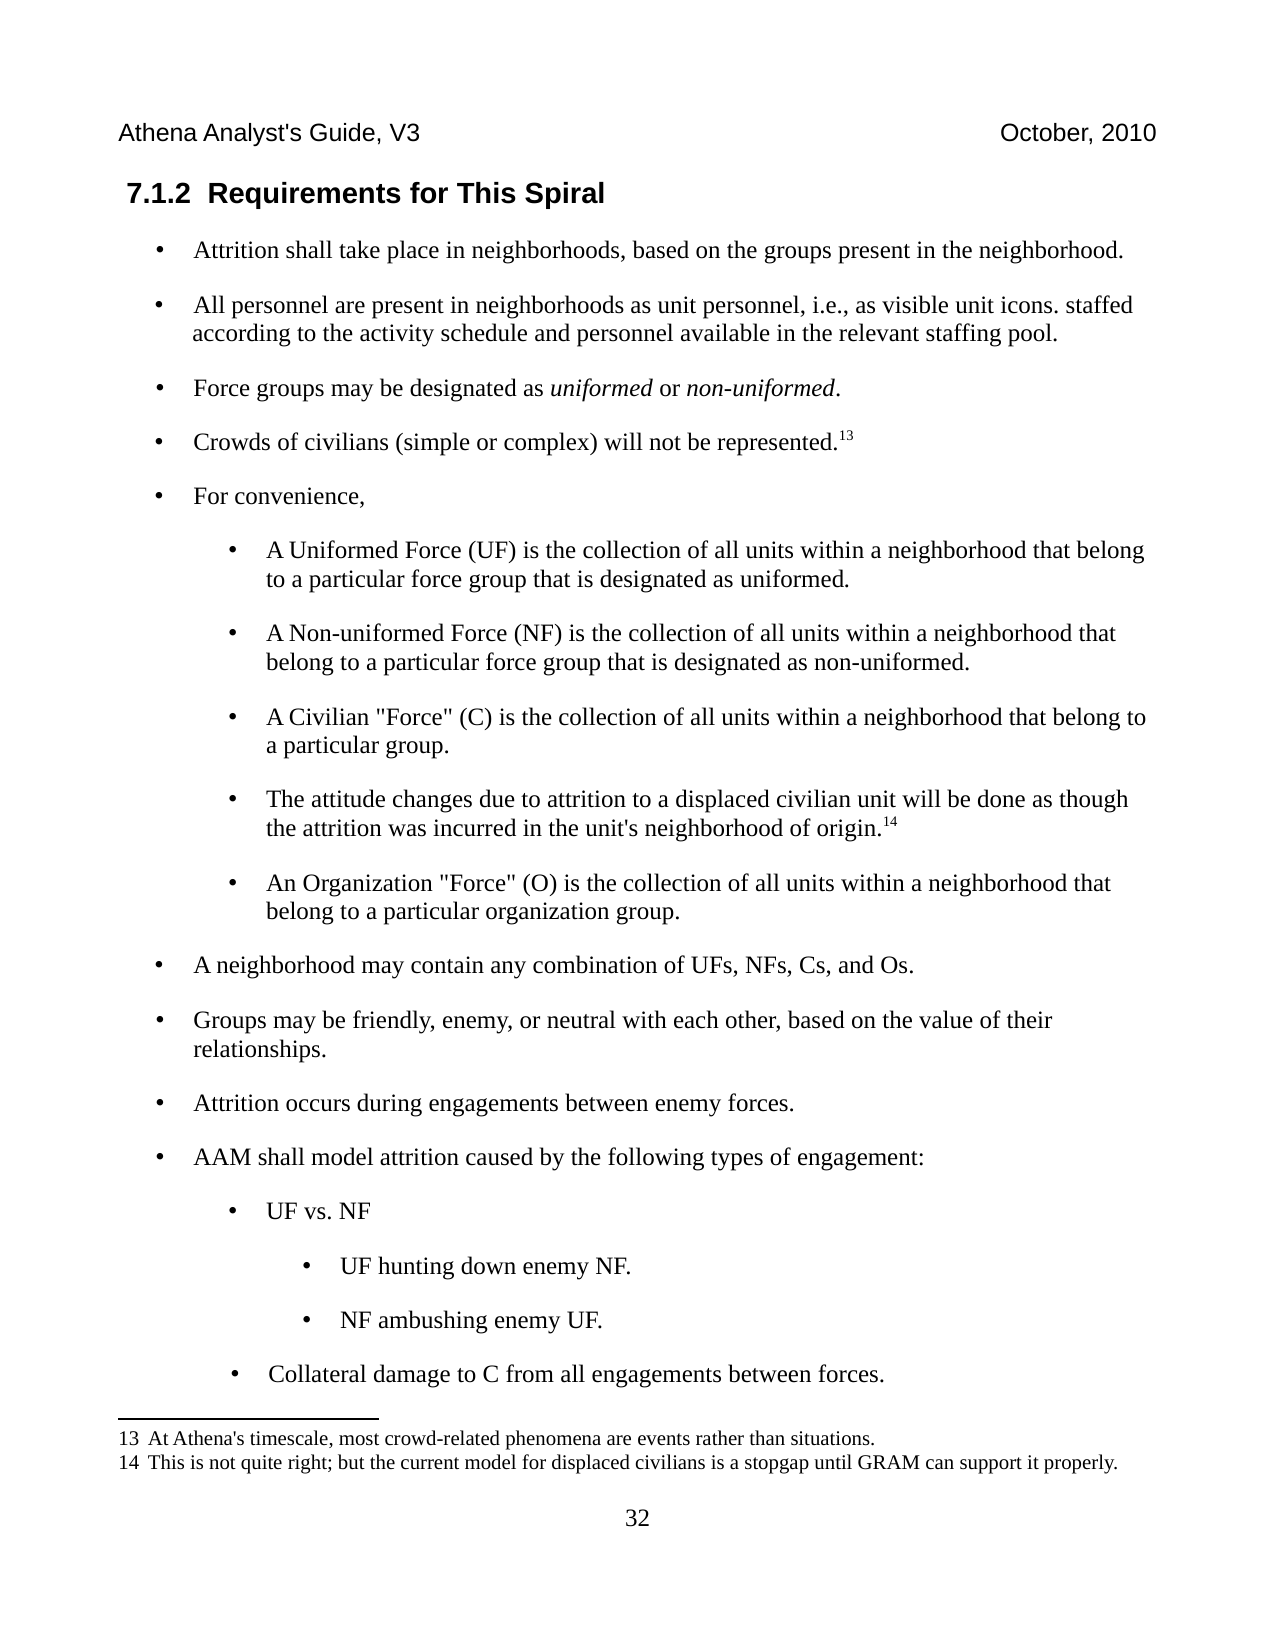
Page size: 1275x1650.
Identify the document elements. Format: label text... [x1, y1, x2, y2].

list NF ambushing enemy UF. [302, 1305, 1157, 1334]
list AAM shall model attrition caused by the following types of engagement: [156, 1142, 1157, 1171]
list The attitude changes due to attrition to a displaced civilian unit will be done as though the attrition was incurred in the unit's neighborhood of origin. [228, 784, 1157, 842]
list At Athena's timescale, most crowd-related phenomena are events rather than situations. [118, 1426, 1157, 1449]
list Attrition shall take place in neighborhoods, based on the groups present in the neighborhood. [156, 235, 1157, 264]
list An Organization "Force" (O) is the collection of all units within a neighborhood that belong to a particular organization group. [228, 868, 1157, 925]
list This is not quite right; but the current model for displaced civilians is a stopgap until GRAM can support it properly. [118, 1449, 1157, 1474]
list Attrition occurs during engagements between enemy forces. [156, 1088, 1157, 1117]
list UF vs. NF [228, 1196, 1157, 1225]
list For convenience, [154, 481, 1157, 510]
subtitle Requirements for This Spiral [118, 176, 1157, 210]
list Force groups may be designated as uniformed or non-uniformed. [156, 373, 1157, 401]
list A neighborhood may contain any combination of UFs, NFs, Cs, and Os. [154, 951, 1157, 979]
list A Non-uniformed Force (NF) is the collection of all units within a neighborhood that belong to a particular force group that is designated as non-uniformed. [228, 618, 1157, 676]
list All personnel are present in neighborhoods as unit personnel, i.e., as visible unit icons. staffed according to the activity schedule and personnel available in the relevant staffing pool. [154, 290, 1157, 347]
list UF hunting down enemy NF. [302, 1251, 1157, 1279]
list Crowds of civilians (simple or complex) will not be represented. [154, 427, 1157, 456]
list Groups may be friendly, enemy, or neutral with each other, based on the value of their relationships. [156, 1005, 1157, 1062]
list A Civilian "Force" (C) is the collection of all units within a neighborhood that belong to a particular group. [228, 702, 1157, 759]
list A Uniformed Force (UF) is the collection of all units within a neighborhood that belong to a particular force group that is designated as uniformed. [228, 536, 1157, 593]
list Collateral damage to C from all engagements between forces. [231, 1359, 1157, 1388]
